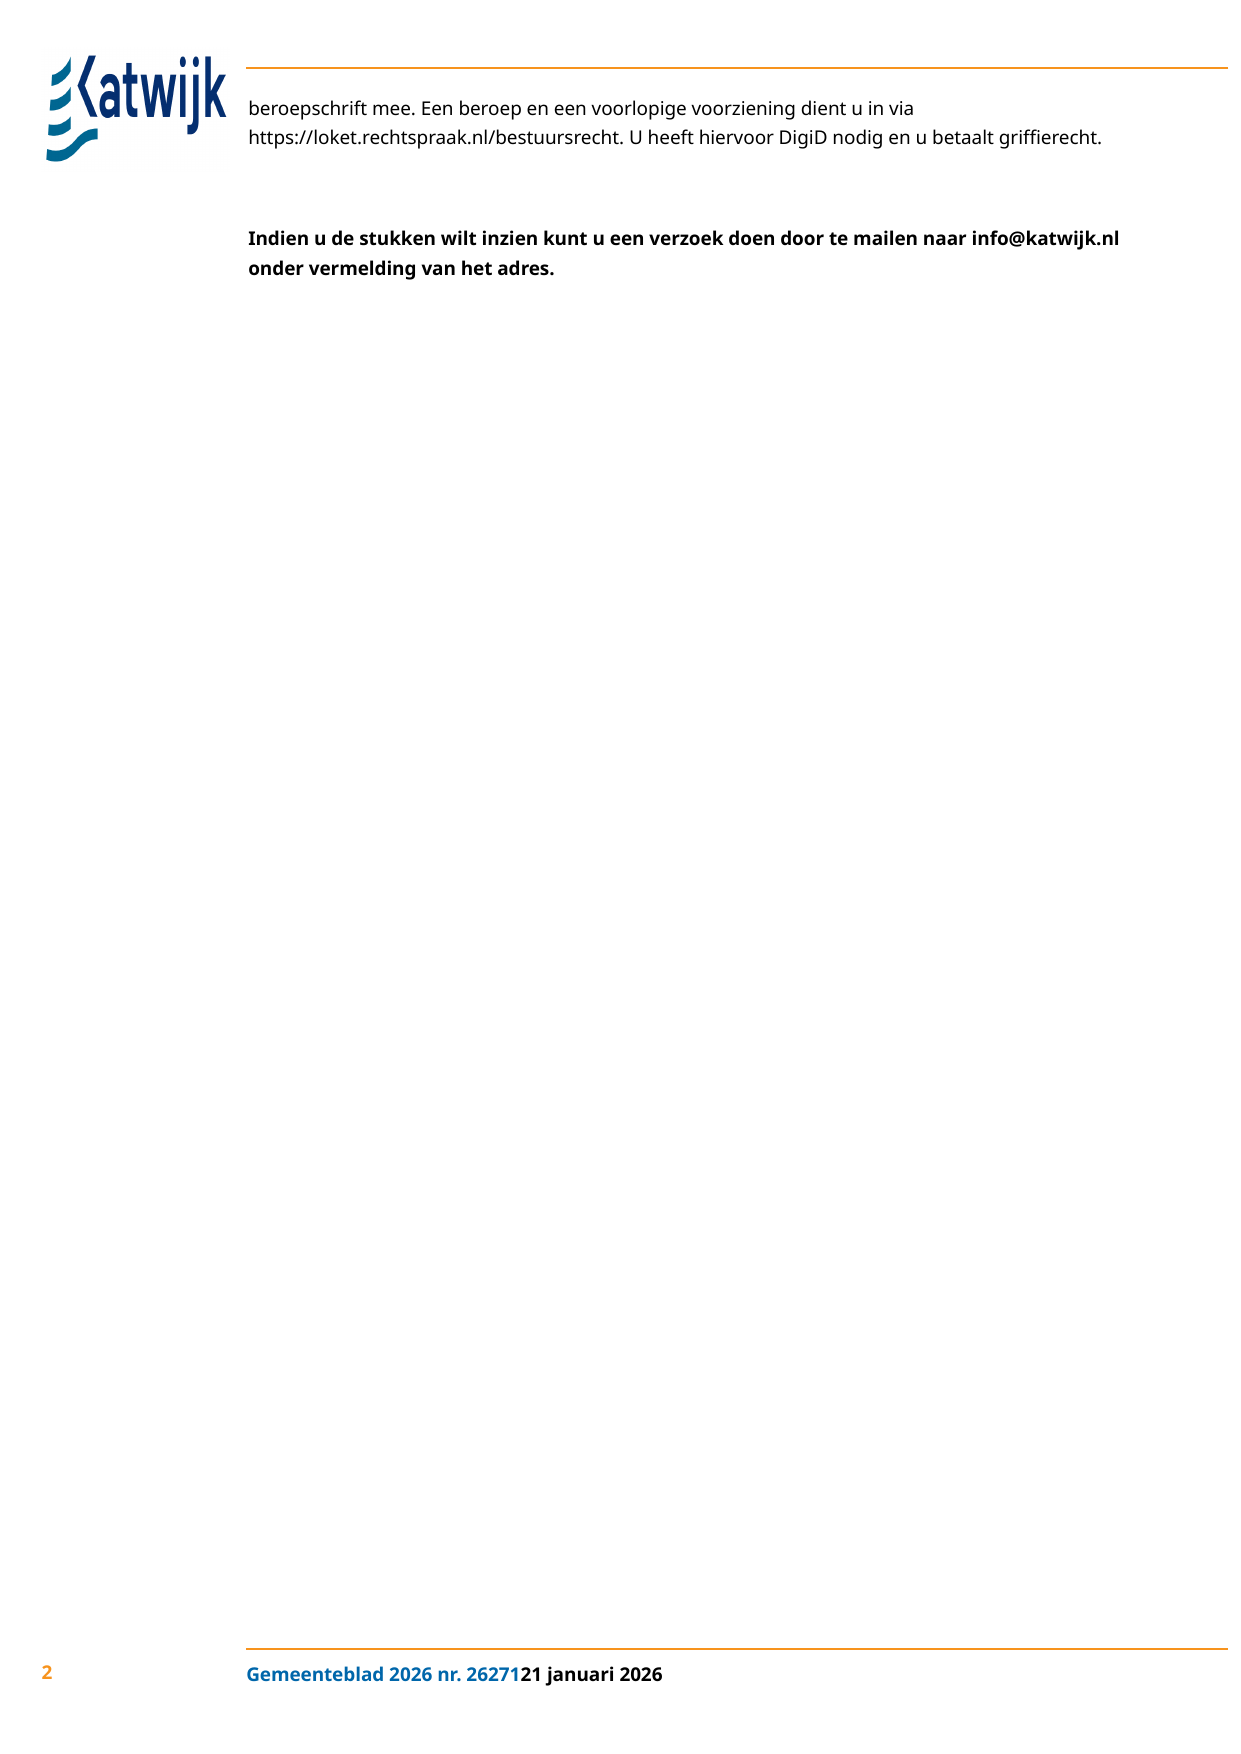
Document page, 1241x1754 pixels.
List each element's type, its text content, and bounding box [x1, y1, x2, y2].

text beroepschrift mee. Een beroep en een voorlopige voorziening dient u in via https://loket.rechtspraak.nl/bestuursrecht. U heeft hiervoor DigiD nodig en u betaalt griffierecht. [248, 95, 1152, 150]
picture [41, 47, 231, 172]
text Indien u de stukken wilt inzien kunt u een verzoek doen door te mailen naar info@katwijk.nl onder vermelding van het adres. [248, 225, 1152, 281]
